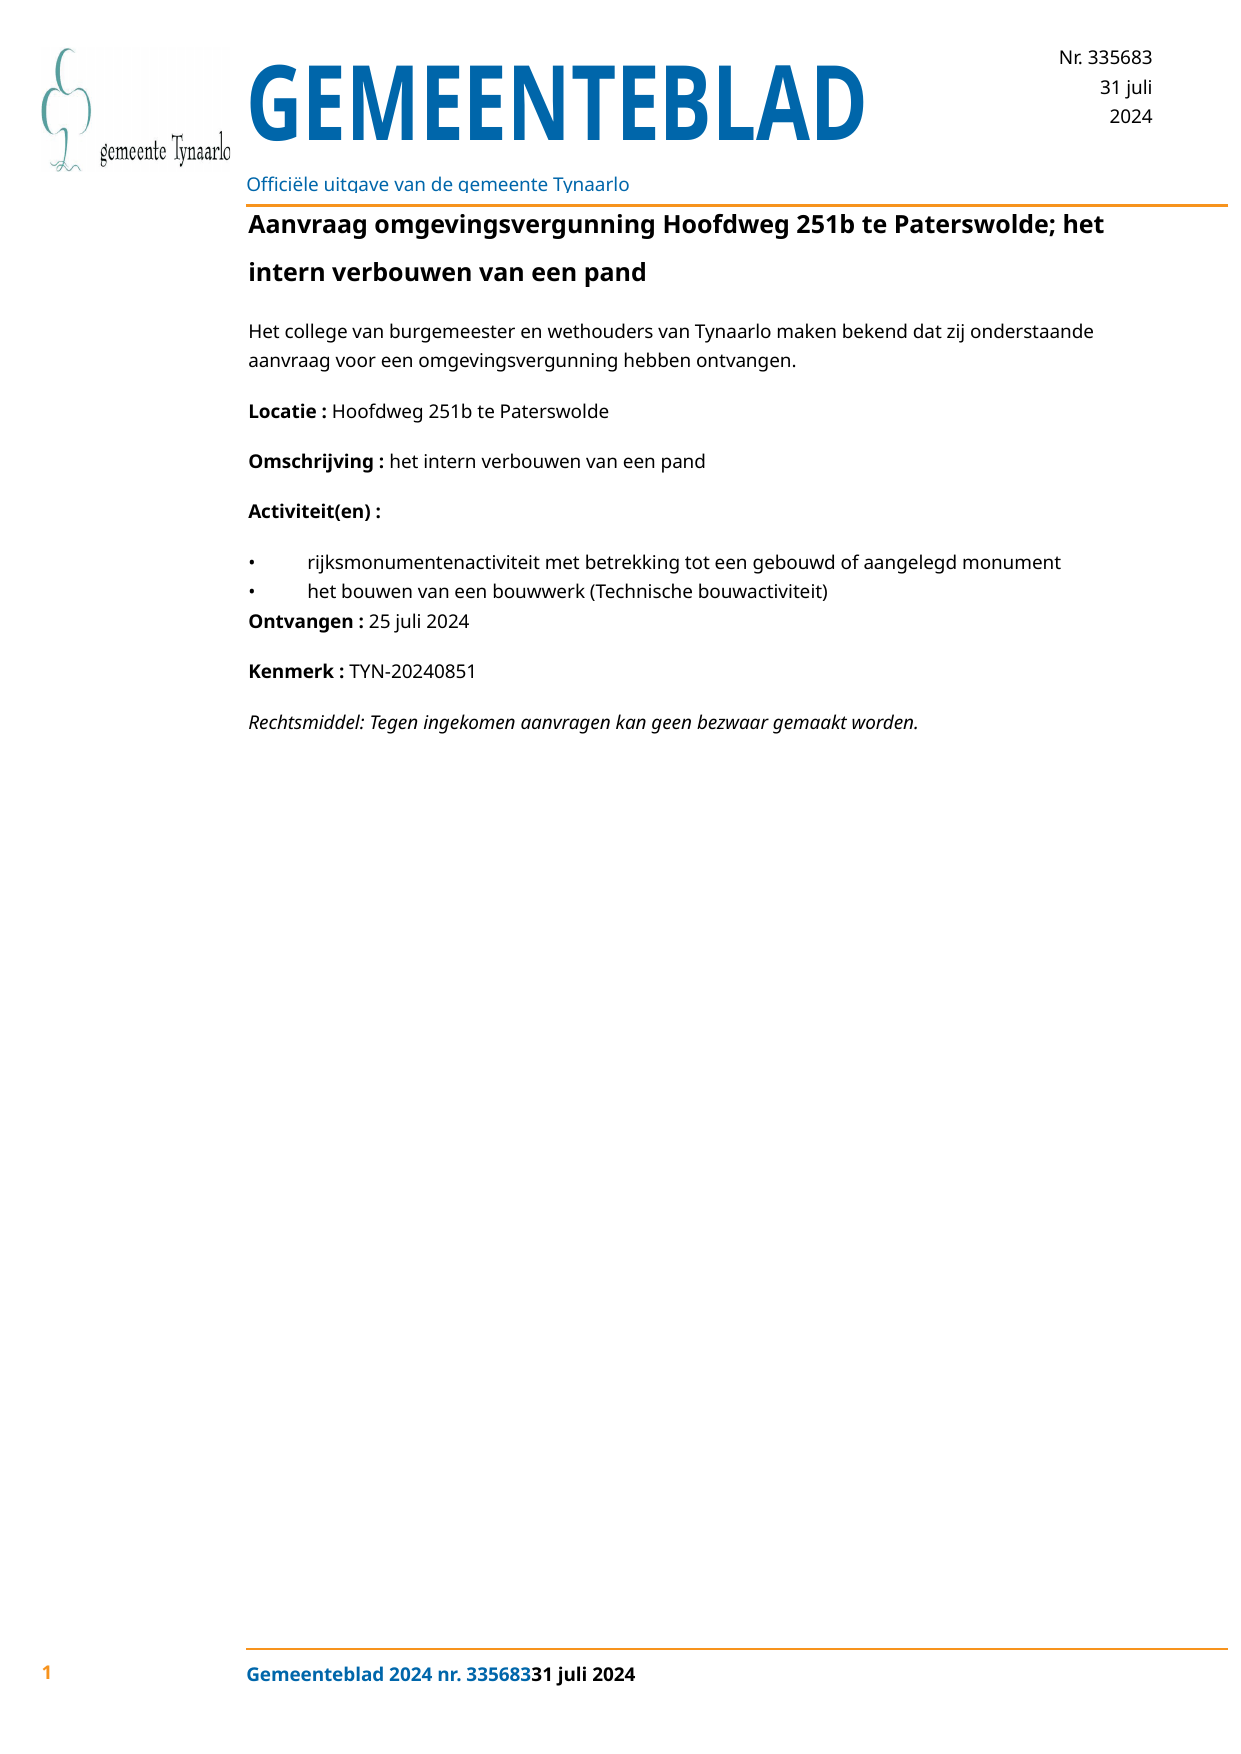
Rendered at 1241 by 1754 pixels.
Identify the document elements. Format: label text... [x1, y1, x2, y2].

text Locatie : Hoofdweg 251b te Paterswolde [248, 398, 1152, 424]
list rijksmonumentenactiviteit met betrekking tot een gebouwd of aangelegd monument [248, 549, 1152, 575]
text Activiteit(en) : [248, 499, 1152, 524]
text Aanvraag omgevingsvergunning Hoofdweg 251b te Paterswolde; het intern verbouwen van een pand [248, 207, 1152, 288]
text Ontvangen : 25 juli 2024 [248, 608, 1152, 634]
picture [41, 47, 231, 172]
list het bouwen van een bouwwerk (Technische bouwactiviteit) [248, 579, 1152, 604]
text Kenmerk : TYN-20240851 [248, 659, 1152, 684]
text Omschrijving : het intern verbouwen van een pand [248, 448, 1152, 474]
text Het college van burgemeester en wethouders van Tynaarlo maken bekend dat zij onderstaande aanvraag voor een omgevingsvergunning hebben ontvangen. [248, 318, 1152, 373]
text Rechtsmiddel: Tegen ingekomen aanvragen kan geen bezwaar gemaakt worden. [248, 709, 1152, 735]
